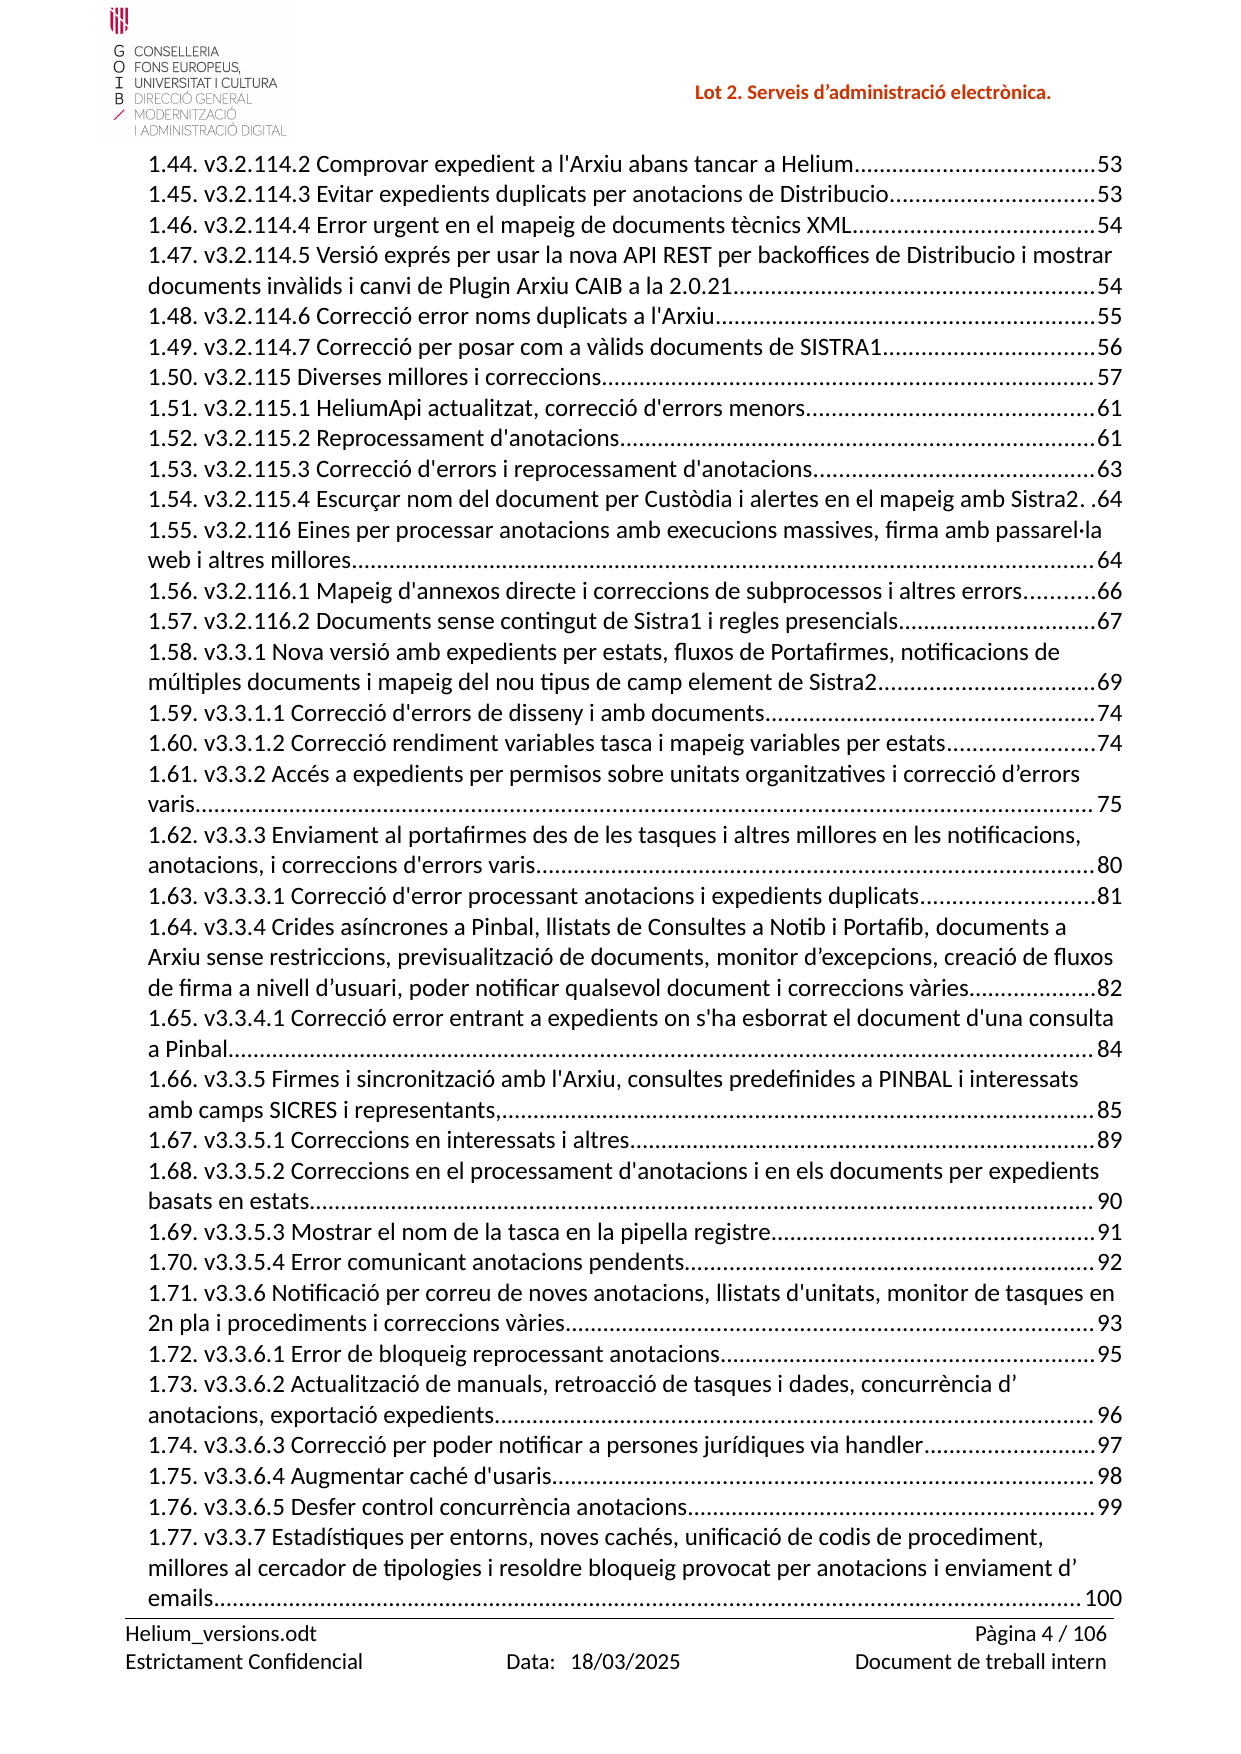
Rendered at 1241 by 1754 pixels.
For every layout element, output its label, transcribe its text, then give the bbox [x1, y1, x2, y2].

text 1.45. v3.2.114.3 Evitar expedients duplicats per anotacions de Distribucio 53 [148, 178, 1122, 209]
text 1.65. v3.3.4.1 Correcció error entrant a expedients on s'ha esborrat el document d'una consulta a Pinbal 84 [148, 1002, 1122, 1063]
text 1.75. v3.3.6.4 Augmentar caché d'usaris 98 [148, 1460, 1122, 1491]
text 1.66. v3.3.5 Firmes i sincronització amb l'Arxiu, consultes predefinides a PINBAL i interessats amb camps SICRES i representants, 85 [148, 1063, 1122, 1124]
text 1.44. v3.2.114.2 Comprovar expedient a l'Arxiu abans tancar a Helium 53 [148, 148, 1122, 178]
text 1.48. v3.2.114.6 Correcció error noms duplicats a l'Arxiu 55 [148, 300, 1122, 331]
text 1.62. v3.3.3 Enviament al portafirmes des de les tasques i altres millores en les notificacions, anotacions, i correccions d'errors varis 80 [148, 819, 1122, 880]
text 1.53. v3.2.115.3 Correcció d'errors i reprocessament d'anotacions 63 [148, 453, 1122, 483]
text 1.70. v3.3.5.4 Error comunicant anotacions pendents 92 [148, 1246, 1122, 1277]
text 1.60. v3.3.1.2 Correcció rendiment variables tasca i mapeig variables per estats 74 [148, 728, 1122, 758]
text 1.71. v3.3.6 Notificació per correu de noves anotacions, llistats d'unitats, monitor de tasques en 2n pla i procediments i correccions vàries 93 [148, 1277, 1122, 1338]
text 1.50. v3.2.115 Diverses millores i correccions 57 [148, 361, 1122, 392]
picture [100, 0, 297, 144]
text 1.61. v3.3.2 Accés a expedients per permisos sobre unitats organitzatives i correcció d’errors varis 75 [148, 758, 1122, 819]
text 1.68. v3.3.5.2 Correccions en el processament d'anotacions i en els documents per expedients basats en estats 90 [148, 1155, 1122, 1216]
text 1.58. v3.3.1 Nova versió amb expedients per estats, fluxos de Portafirmes, notificacions de múltiples documents i mapeig del nou tipus de camp element de Sistra2 69 [148, 636, 1122, 697]
text 1.59. v3.3.1.1 Correcció d'errors de disseny i amb documents 74 [148, 697, 1122, 728]
text 1.54. v3.2.115.4 Escurçar nom del document per Custòdia i alertes en el mapeig amb Sistra2 64 [148, 483, 1122, 514]
text 1.51. v3.2.115.1 HeliumApi actualitzat, correcció d'errors menors 61 [148, 392, 1122, 422]
text 1.63. v3.3.3.1 Correcció d'error processant anotacions i expedients duplicats 81 [148, 880, 1122, 911]
text 1.76. v3.3.6.5 Desfer control concurrència anotacions 99 [148, 1491, 1122, 1521]
text 1.56. v3.2.116.1 Mapeig d'annexos directe i correccions de subprocessos i altres errors 66 [148, 575, 1122, 606]
text 1.74. v3.3.6.3 Correcció per poder notificar a persones jurídiques via handler 97 [148, 1429, 1122, 1460]
text 1.47. v3.2.114.5 Versió exprés per usar la nova API REST per backoffices de Distribucio i mostrar documents invàlids i canvi de Plugin Arxiu CAIB a la 2.0.21 54 [148, 239, 1122, 300]
text 1.57. v3.2.116.2 Documents sense contingut de Sistra1 i regles presencials 67 [148, 606, 1122, 636]
text 1.69. v3.3.5.3 Mostrar el nom de la tasca en la pipella registre 91 [148, 1216, 1122, 1246]
text 1.64. v3.3.4 Crides asíncrones a Pinbal, llistats de Consultes a Notib i Portafib, documents a Arxiu sense restriccions, previsualització de documents, monitor d’excepcions, creació de fluxos de firma a nivell d’usuari, poder notificar qualsevol document i correccions vàries. 82 [148, 911, 1122, 1002]
text 1.67. v3.3.5.1 Correccions en interessats i altres 89 [148, 1124, 1122, 1155]
text 1.52. v3.2.115.2 Reprocessament d'anotacions 61 [148, 422, 1122, 453]
text 1.49. v3.2.114.7 Correcció per posar com a vàlids documents de SISTRA1 56 [148, 331, 1122, 361]
text 1.46. v3.2.114.4 Error urgent en el mapeig de documents tècnics XML 54 [148, 209, 1122, 239]
text 1.55. v3.2.116 Eines per processar anotacions amb execucions massives, firma amb passarel·la web i altres millores 64 [148, 514, 1122, 575]
text 1.77. v3.3.7 Estadístiques per entorns, noves cachés, unificació de codis de procediment, millores al cercador de tipologies i resoldre bloqueig provocat per anotacions i enviament d’ emails. 100 [148, 1521, 1122, 1613]
text 1.73. v3.3.6.2 Actualització de manuals, retroacció de tasques i dades, concurrència d’ anotacions, exportació expedients. 96 [148, 1368, 1122, 1429]
text 1.72. v3.3.6.1 Error de bloqueig reprocessant anotacions 95 [148, 1338, 1122, 1368]
